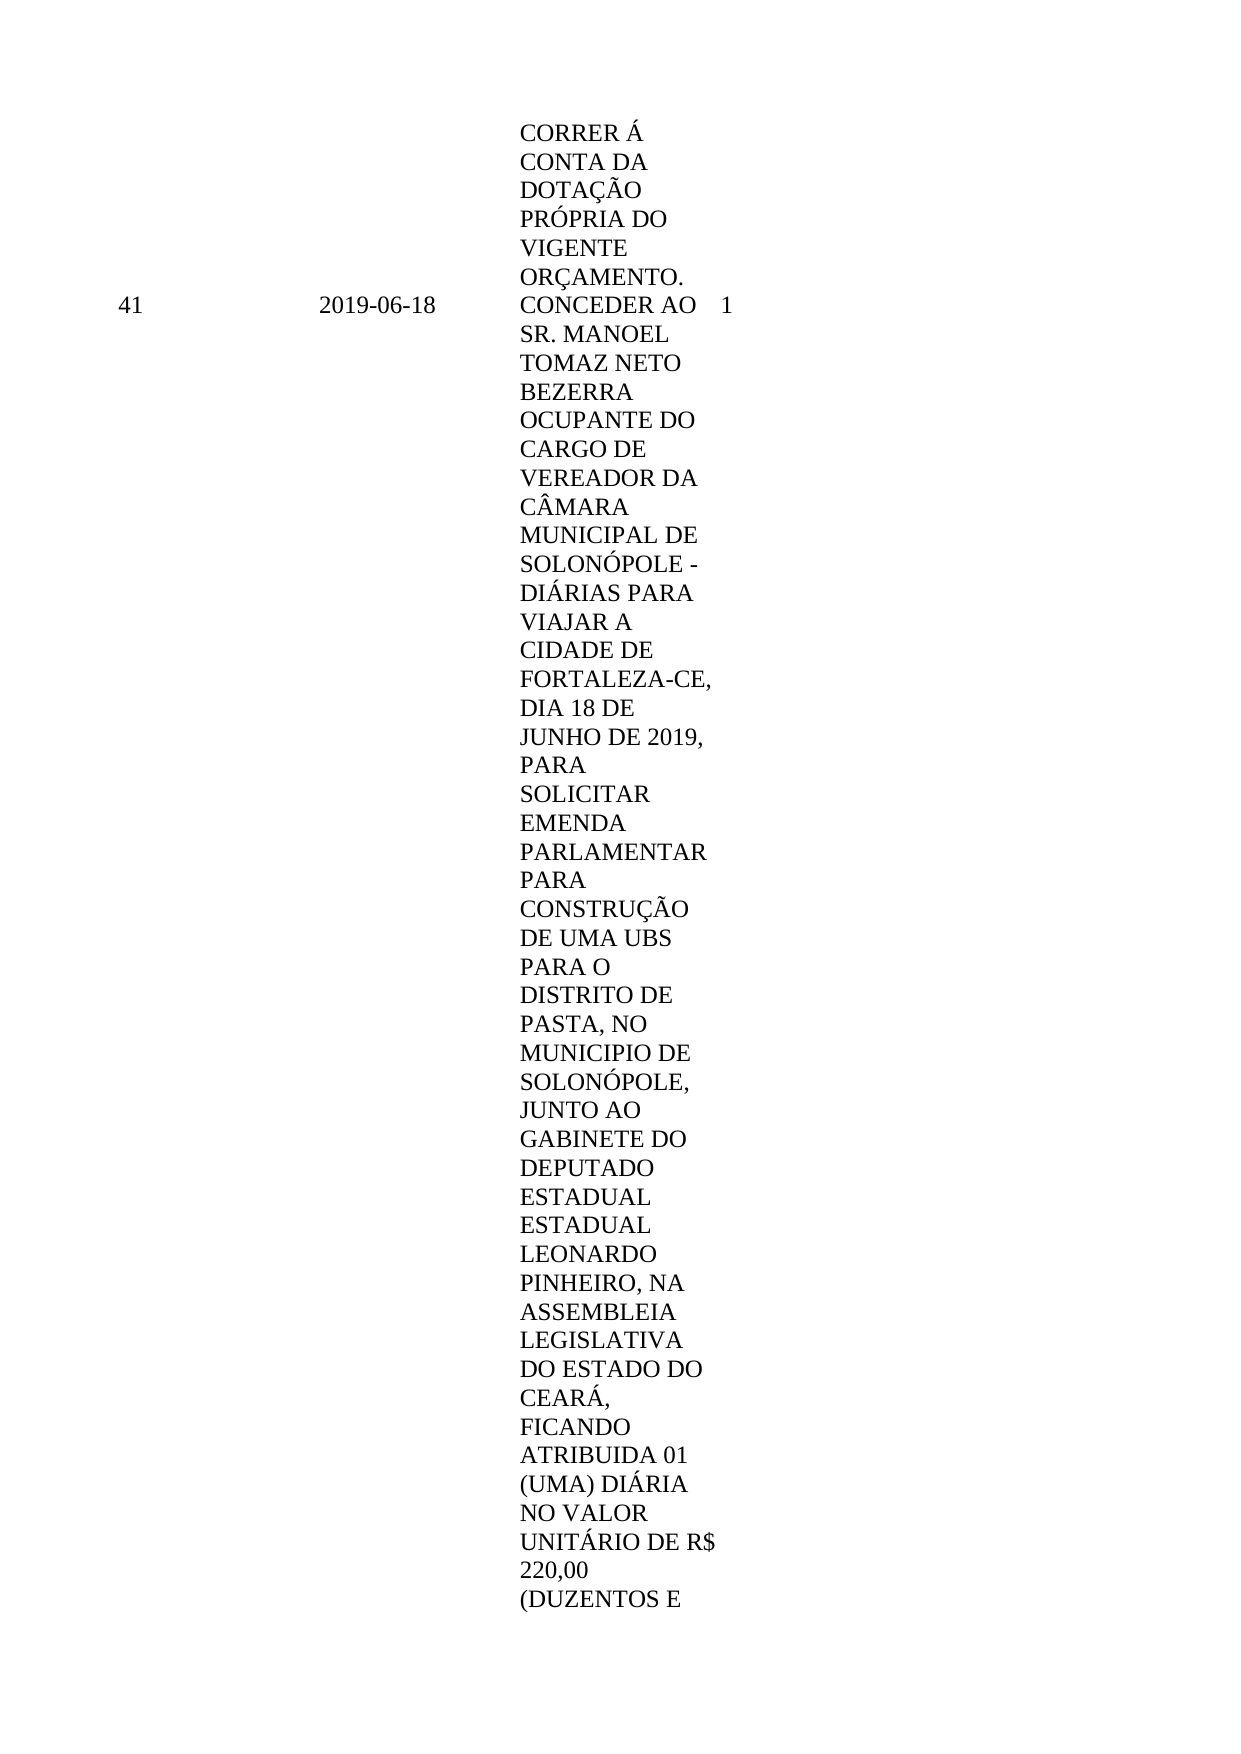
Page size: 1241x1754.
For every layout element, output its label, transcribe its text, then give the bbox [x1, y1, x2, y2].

table_cell CONCEDER AO SR. MANOEL TOMAZ NETO BEZERRA OCUPANTE DO CARGO DE VEREADOR DA CÂMARA MUNICIPAL DE SOLONÓPOLE - DIÁRIAS PARA VIAJAR A CIDADE DE FORTALEZA-CE, DIA 18 DE JUNHO DE 2019, PARA SOLICITAR EMENDA PARLAMENTAR PARA CONSTRUÇÃO DE UMA UBS PARA O DISTRITO DE PASTA, NO MUNICIPIO DE SOLONÓPOLE, JUNTO AO GABINETE DO DEPUTADO ESTADUAL ESTADUAL LEONARDO PINHEIRO, NA ASSEMBLEIA LEGISLATIVA DO ESTADO DO CEARÁ, FICANDO ATRIBUIDA 01 (UMA) DIÁRIA NO VALOR UNITÁRIO DE R$ 220,00 (DUZENTOS E [520, 291, 720, 1613]
table_cell 1 [720, 291, 921, 1613]
table_cell 2019-06-18 [319, 291, 519, 1613]
table_cell [720, 118, 921, 291]
table_cell [319, 118, 519, 291]
table_cell [118, 118, 319, 291]
table_cell CORRER Á CONTA DA DOTAÇÃO PRÓPRIA DO VIGENTE ORÇAMENTO. [520, 118, 720, 291]
table_cell [921, 118, 1122, 291]
table_cell 41 [118, 291, 319, 1613]
table_cell [921, 291, 1122, 1613]
